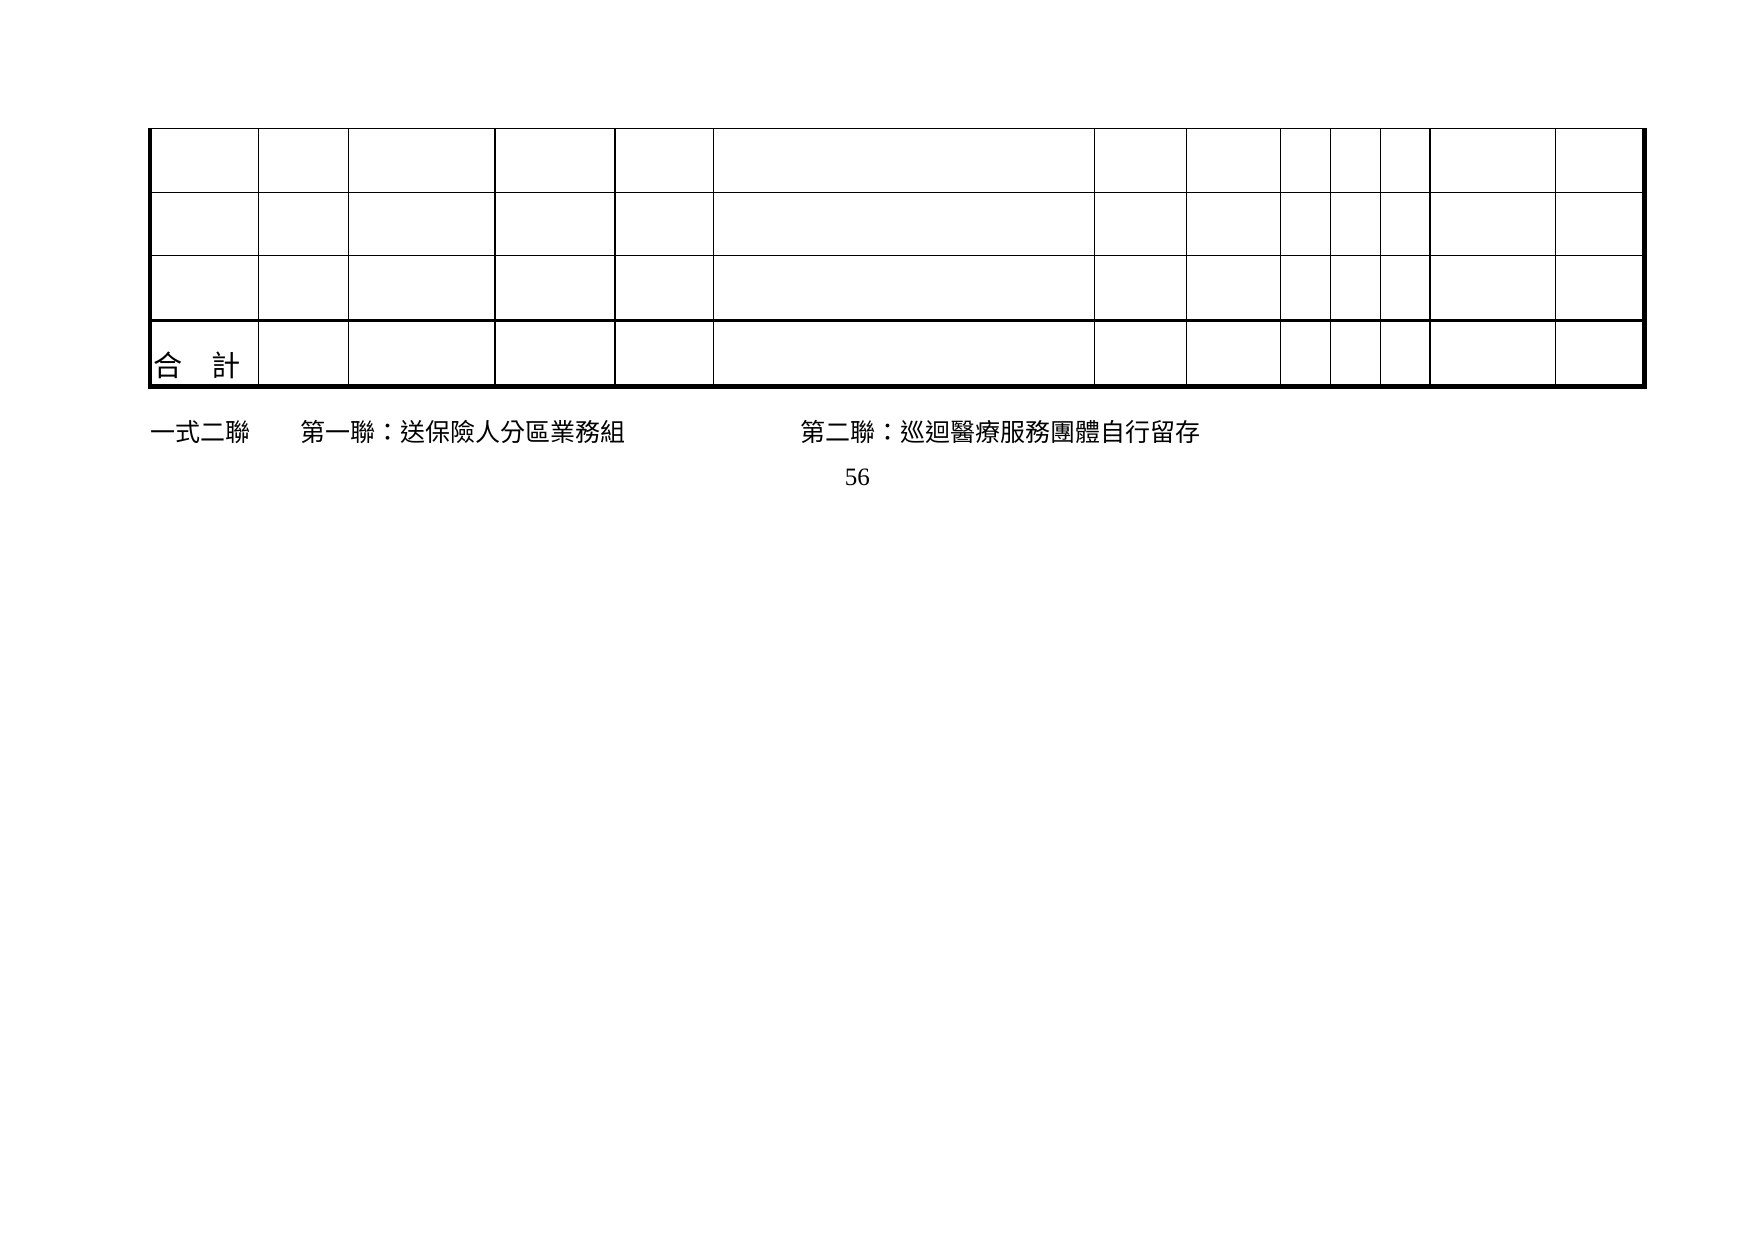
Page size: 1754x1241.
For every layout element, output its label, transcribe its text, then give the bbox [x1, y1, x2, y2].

table_cell [714, 322, 1094, 384]
table_cell [714, 256, 1094, 319]
table_cell [616, 129, 713, 192]
table_cell [714, 129, 1094, 192]
table_cell [1095, 322, 1186, 384]
table_cell [1281, 193, 1330, 255]
table_cell [1095, 129, 1186, 192]
table_cell [1187, 256, 1280, 319]
table_cell [1187, 322, 1280, 384]
text 56 [828, 462, 886, 491]
table_cell [1556, 193, 1642, 255]
table_cell [1381, 193, 1429, 255]
table_cell [1431, 256, 1555, 319]
table_cell [1187, 129, 1280, 192]
table_cell [1331, 129, 1380, 192]
table_cell [259, 193, 348, 255]
table_cell [1187, 193, 1280, 255]
table_cell [1095, 256, 1186, 319]
table_cell [152, 256, 258, 319]
table_cell [259, 129, 348, 192]
table_cell [616, 322, 713, 384]
table_cell [1281, 129, 1330, 192]
table_cell [1431, 322, 1555, 384]
table_cell [616, 193, 713, 255]
text 一式二聯 第一聯：送保險人分區業務組 第二聯：巡迴醫療服務團體自行留存 [150, 389, 1660, 452]
table_cell [152, 129, 258, 192]
table_cell [349, 322, 494, 384]
table_cell [616, 256, 713, 319]
table_cell [1431, 129, 1555, 192]
table_cell [496, 193, 614, 255]
table_cell [259, 256, 348, 319]
table_cell [1556, 256, 1642, 319]
table_cell [349, 193, 494, 255]
table_cell [1381, 322, 1429, 384]
table_cell [1431, 193, 1555, 255]
table_cell [1381, 256, 1429, 319]
table_cell 合 計 [152, 322, 258, 384]
table_cell [152, 193, 258, 255]
table_cell [496, 256, 614, 319]
table_cell [1095, 193, 1186, 255]
table_cell [259, 322, 348, 384]
table_cell [349, 129, 494, 192]
table_cell [1556, 129, 1642, 192]
table_cell [1281, 322, 1330, 384]
table_cell [496, 129, 614, 192]
table_cell [1331, 193, 1380, 255]
table_cell [1381, 129, 1429, 192]
table_cell [1281, 256, 1330, 319]
table_cell [349, 256, 494, 319]
table_cell [1331, 322, 1380, 384]
table_cell [714, 193, 1094, 255]
table_cell [1331, 256, 1380, 319]
table_cell [496, 322, 614, 384]
table_cell [1556, 322, 1642, 384]
text [813, 455, 901, 507]
